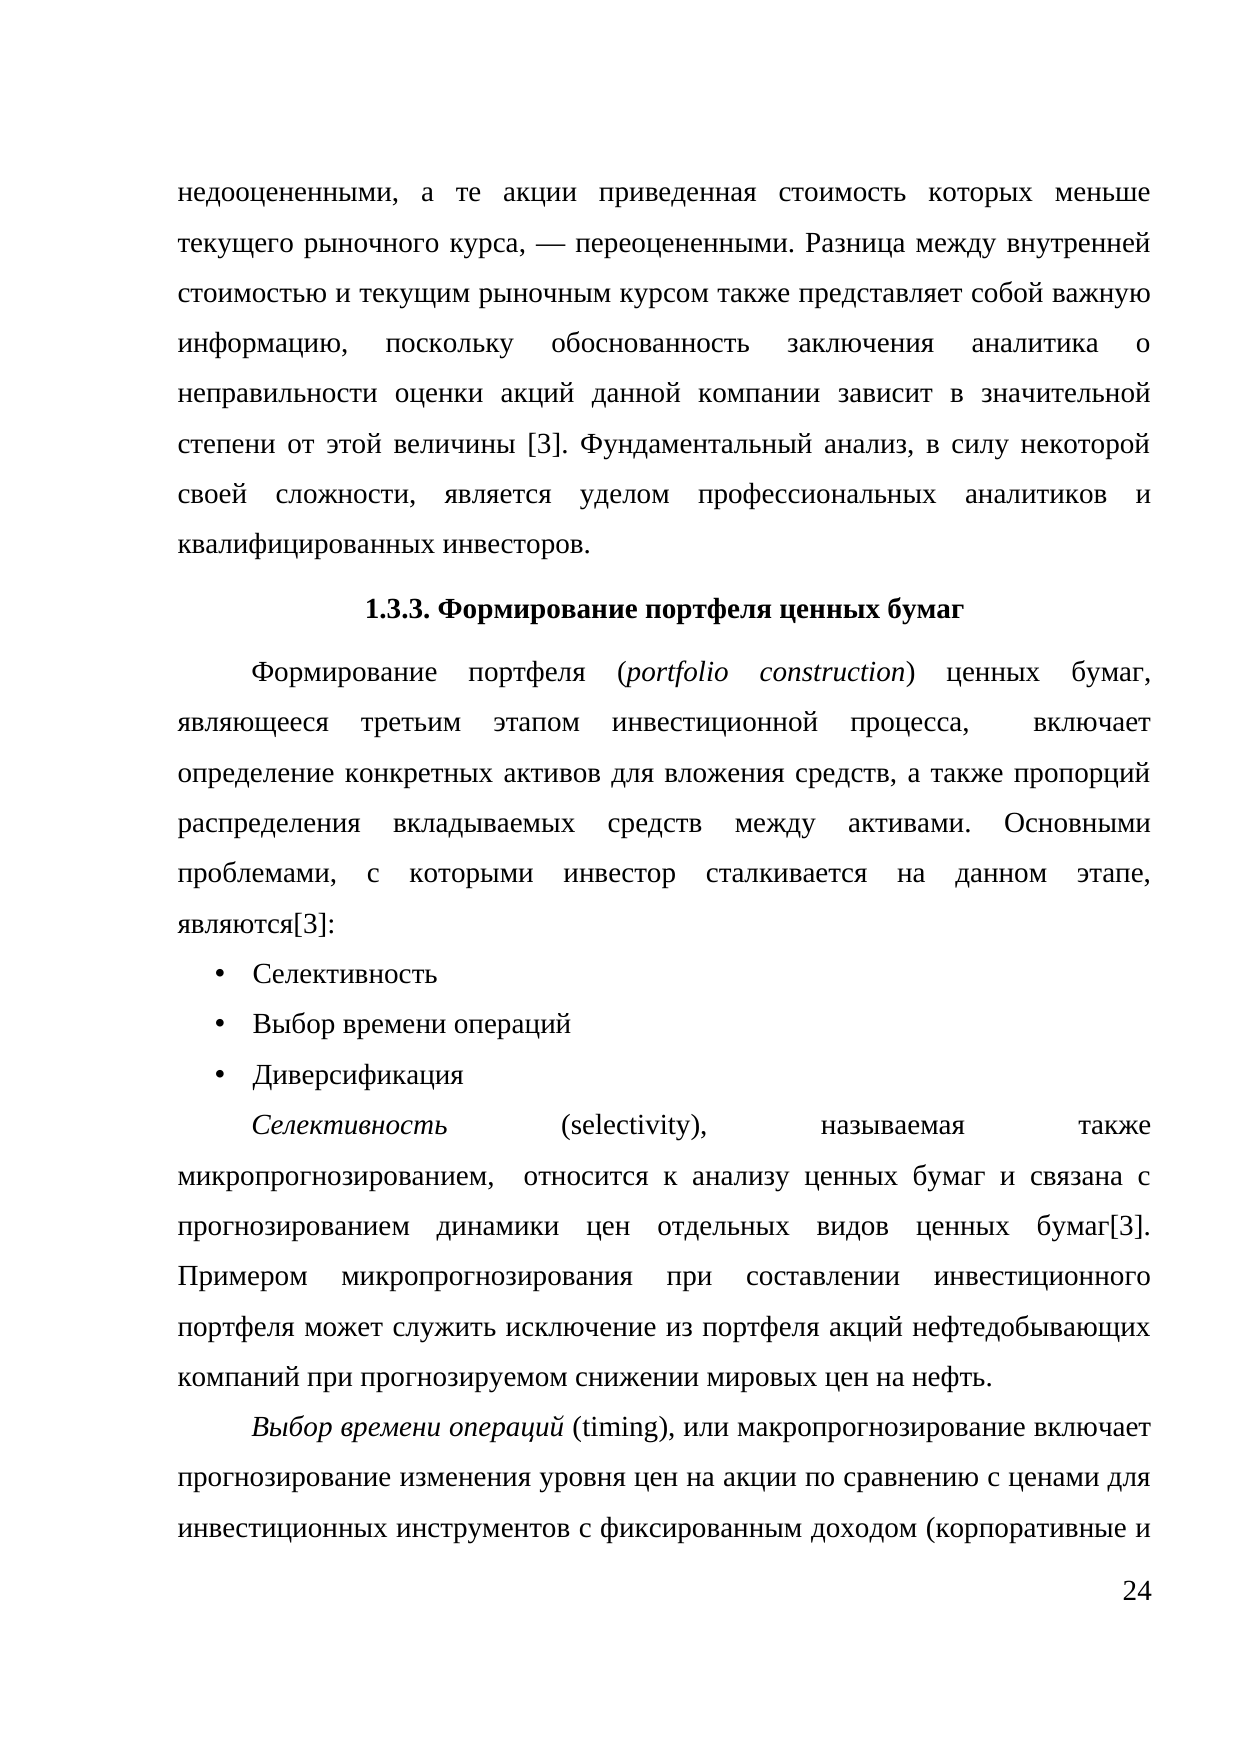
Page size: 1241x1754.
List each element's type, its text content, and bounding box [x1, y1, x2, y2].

list Диверсификация [215, 1057, 1152, 1091]
list Селективность [215, 956, 1152, 990]
subtitle 1.3.3. Формирование портфеля ценных бумаг [177, 591, 1152, 625]
list Выбор времени операций [215, 1007, 1152, 1040]
text Выбор времени операций (timing), или макропрогнозирование включает прогнозирование изменения уровня цен на акции по сравнению с ценами для инвестиционных инструментов с фиксированным доходом (корпоративные и [177, 1409, 1152, 1543]
text недооцененными, а те акции приведенная стоимость которых меньше текущего рыночного курса, — переоцененными. Разница между внутренней стоимостью и текущим рыночным курсом также представляет собой важную информацию, поскольку обоснованность заключения аналитика о неправильности оценки акций данной компании зависит в значительной степени от этой величины [3]. Фундаментальный анализ, в силу некоторой своей сложности, является уделом профессиональных аналитиков и квалифицированных инвесторов. [177, 174, 1152, 560]
text Селективность (selectivity), называемая также микропрогнозированием, относится к анализу ценных бумаг и связана с прогнозированием динамики цен отдельных видов ценных бумаг[3]. Примером микропрогнозирования при составлении инвестиционного портфеля может служить исключение из портфеля акций нефтедобывающих компаний при прогнозируемом снижении мировых цен на нефть. [177, 1107, 1152, 1392]
text Формирование портфеля (portfolio construction) ценных бумаг, являющееся третьим этапом инвестиционной процесса, включает определение конкретных активов для вложения средств, а также пропорций распределения вкладываемых средств между активами. Основными проблемами, с которыми инвестор сталкивается на данном этапе, являются[3]: [177, 654, 1152, 939]
